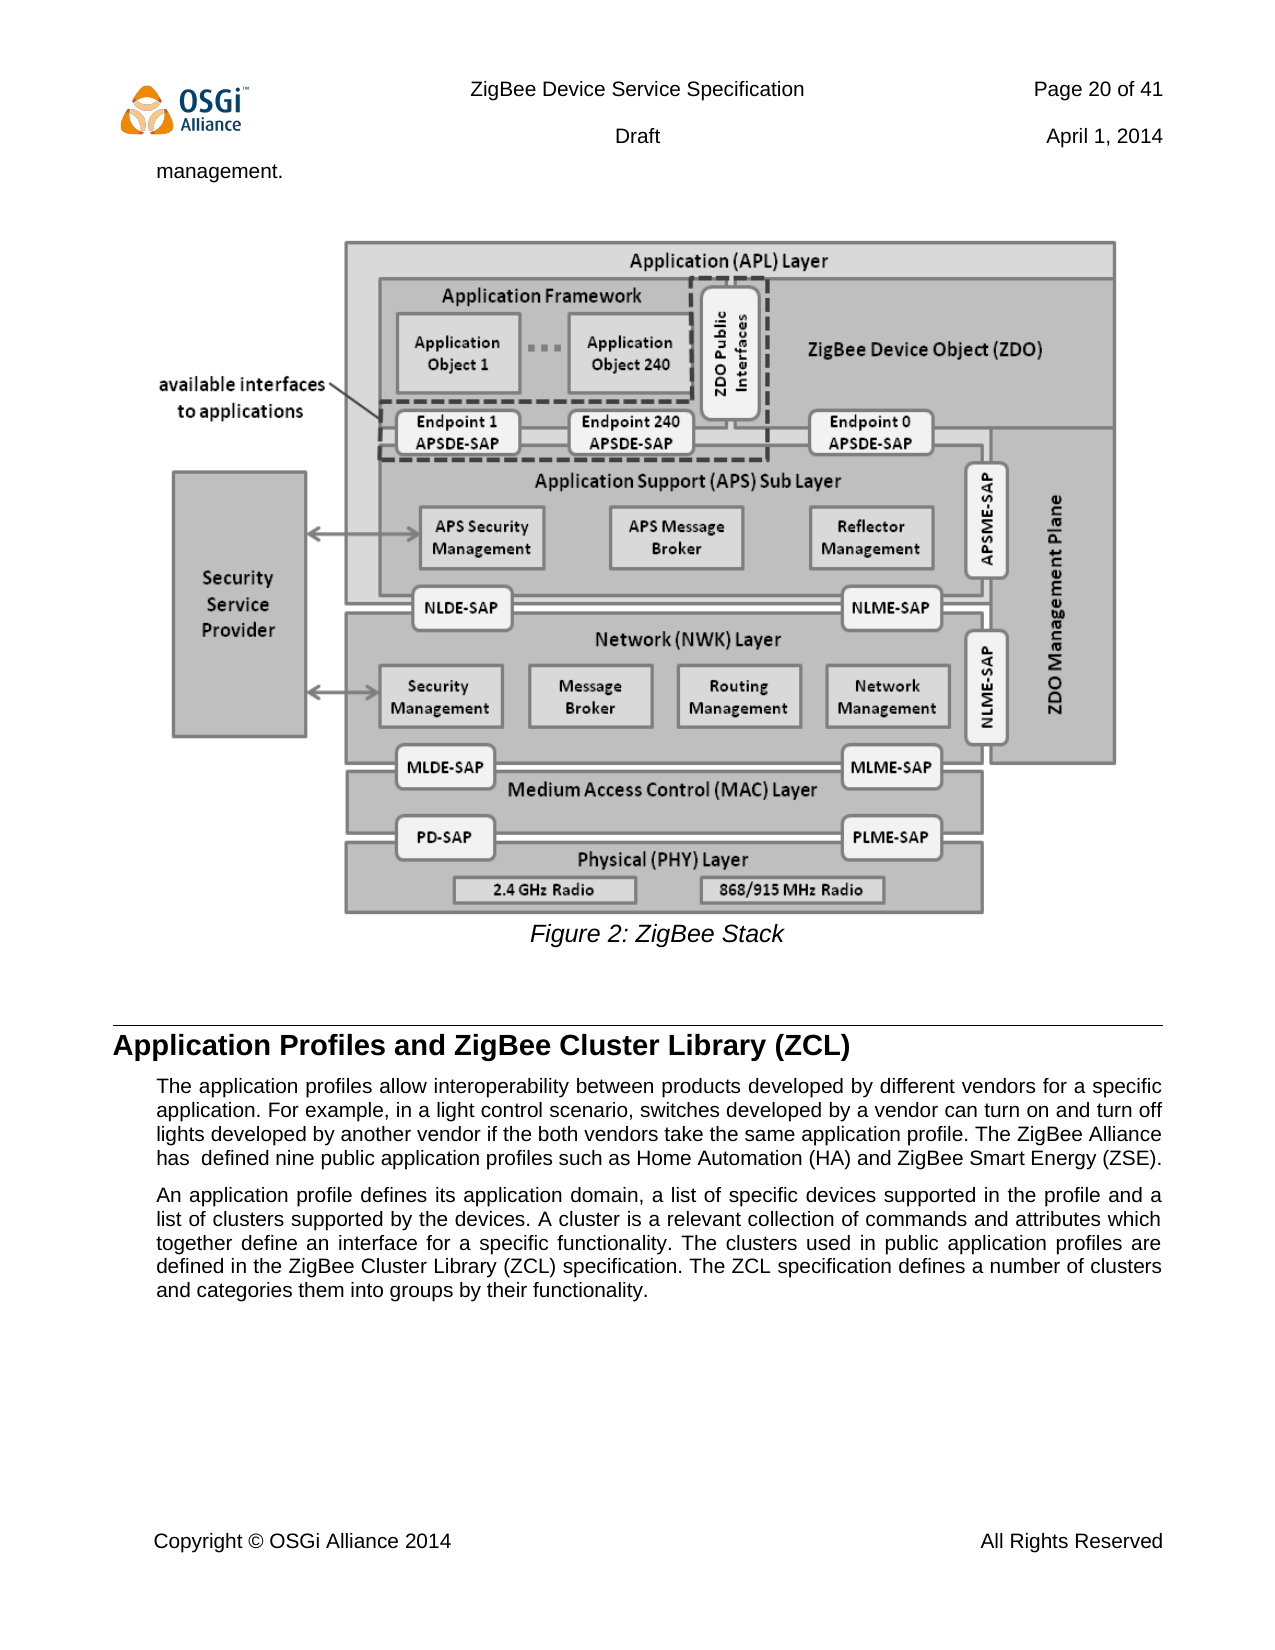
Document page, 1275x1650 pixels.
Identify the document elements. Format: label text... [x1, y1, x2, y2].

text Figure 2: ZigBee Stack [191, 920, 1125, 948]
text management. [156, 159, 1163, 183]
text The application profiles allow interoperability between products developed by different vendors for a specific application. For example, in a light control scenario, switches developed by a vendor can turn on and turn off lights developed by another vendor if the both vendors take the same application profile. The ZigBee Alliance has defined nine public application profiles such as Home Automation (HA) and ZigBee Smart Energy (ZSE). [156, 1074, 1163, 1170]
picture [113, 78, 257, 142]
subtitle Application Profiles and ZigBee Cluster Library (ZCL) [112, 1026, 1163, 1062]
picture [150, 234, 1126, 920]
text An application profile defines its application domain, a list of specific devices supported in the profile and a list of clusters supported by the devices. A cluster is a relevant collection of commands and attributes which together define an interface for a specific functionality. The clusters used in public application profiles are defined in the ZigBee Cluster Library (ZCL) specification. The ZCL specification defines a number of clusters and categories them into groups by their functionality. [156, 1182, 1163, 1302]
